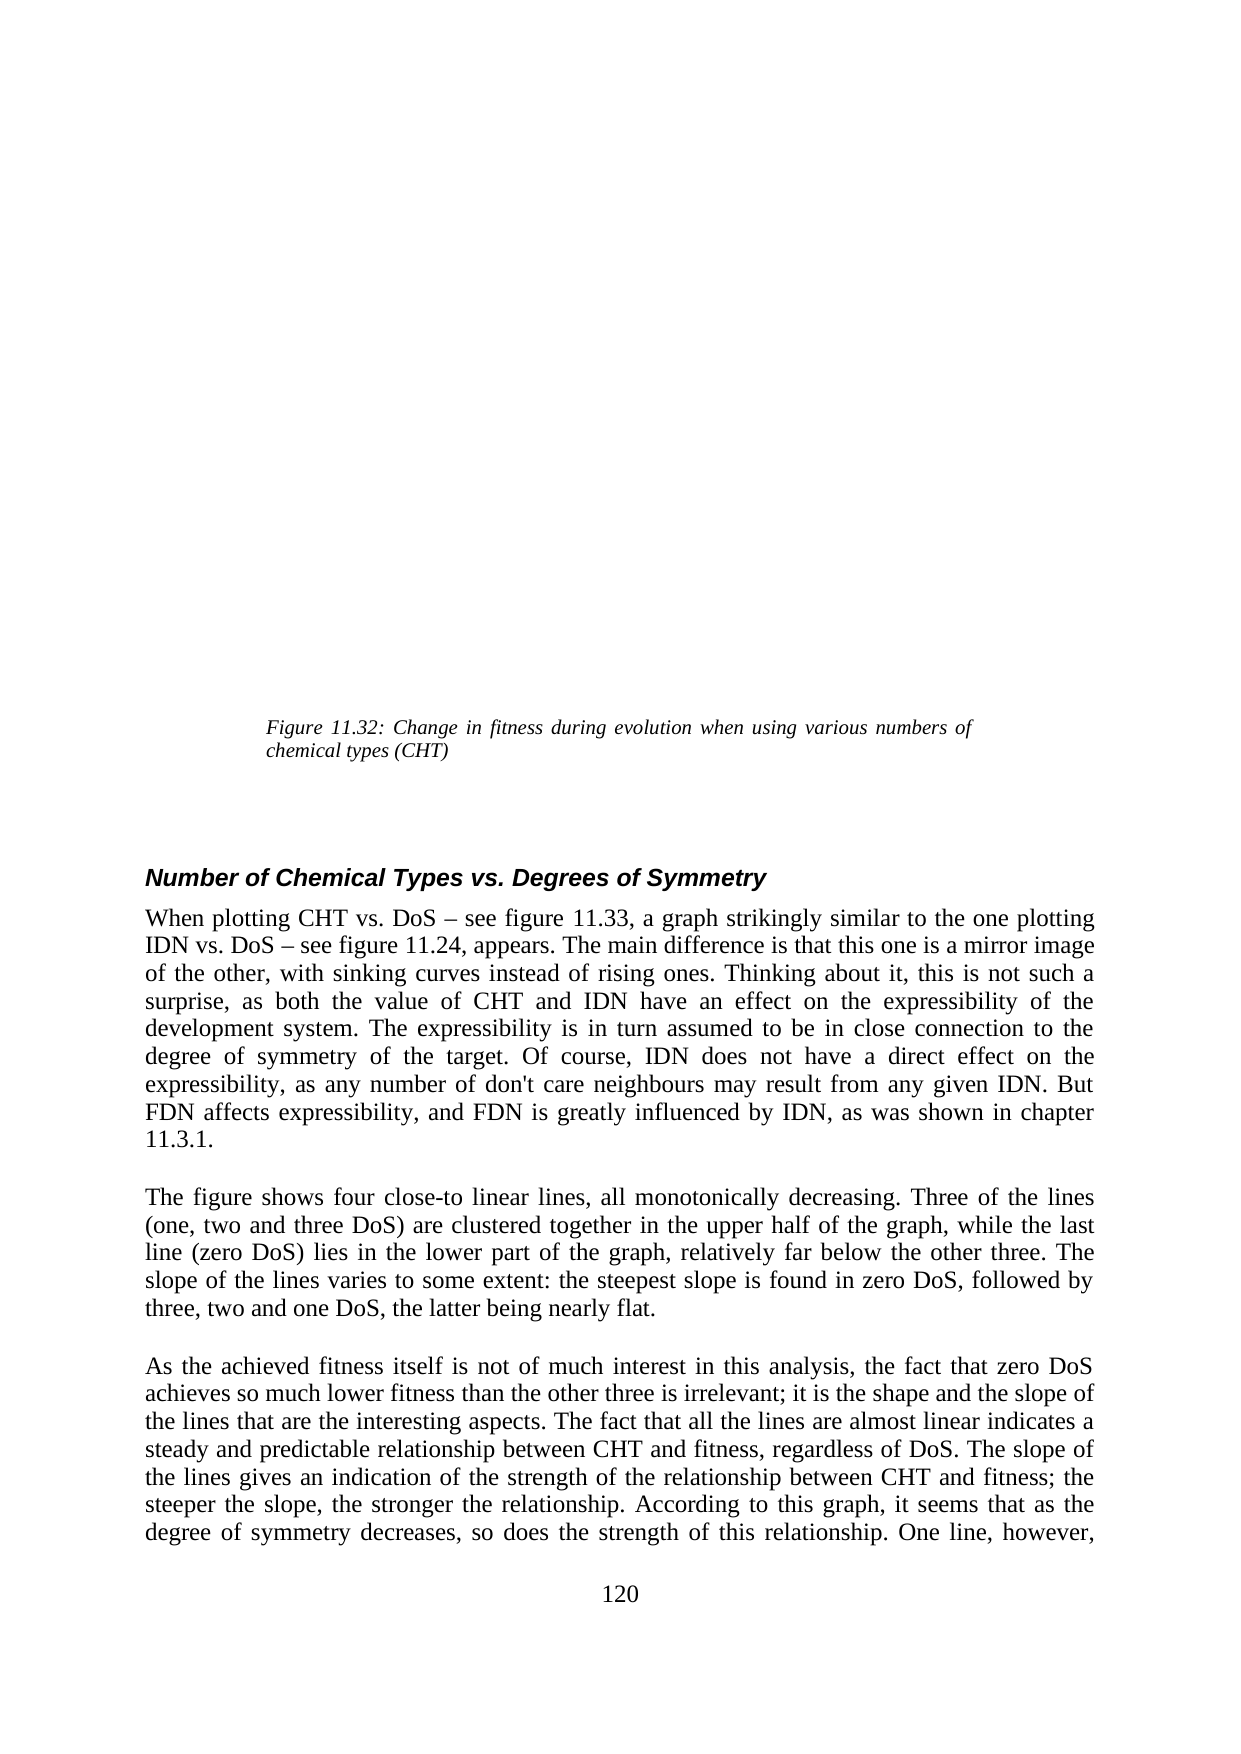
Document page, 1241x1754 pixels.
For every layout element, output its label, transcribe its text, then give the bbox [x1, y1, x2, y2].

table_cell Figure 11.32: Change in fitness during evolution when using various numbers of chemical types (CHT) [266, 704, 974, 762]
subtitle Number of Chemical Types vs. Degrees of Symmetry [145, 863, 1096, 891]
text As the achieved fitness itself is not of much interest in this analysis, the fact that zero DoS achieves so much lower fitness than the other three is irrelevant; it is the shape and the slope of the lines that are the interesting aspects. The fact that all the lines are almost linear indicates a steady and predictable relationship between CHT and fitness, regardless of DoS. The slope of the lines gives an indication of the strength of the relationship between CHT and fitness; the steeper the slope, the stronger the relationship. According to this graph, it seems that as the degree of symmetry decreases, so does the strength of this relationship. One line, however, [145, 1352, 1096, 1546]
text The figure shows four close-to linear lines, all monotonically decreasing. Three of the lines (one, two and three DoS) are clustered together in the upper half of the graph, while the last line (zero DoS) lies in the lower part of the graph, relatively far below the other three. The slope of the lines varies to some extent: the steepest slope is found in zero DoS, followed by three, two and one DoS, the latter being nearly flat. [145, 1183, 1096, 1322]
text When plotting CHT vs. DoS – see figure 11.33, a graph strikingly similar to the one plotting IDN vs. DoS – see figure 11.24, appears. The main difference is that this one is a mirror image of the other, with sinking curves instead of rising ones. Thinking about it, this is not such a surprise, as both the value of CHT and IDN have an effect on the expressibility of the development system. The expressibility is in turn assumed to be in close connection to the degree of symmetry of the target. Of course, IDN does not have a direct effect on the expressibility, as any number of don't care neighbours may result from any given IDN. But FDN affects expressibility, and FDN is greatly influenced by IDN, as was shown in chapter 11.3.1. [145, 904, 1096, 1153]
table_header [266, 173, 974, 704]
